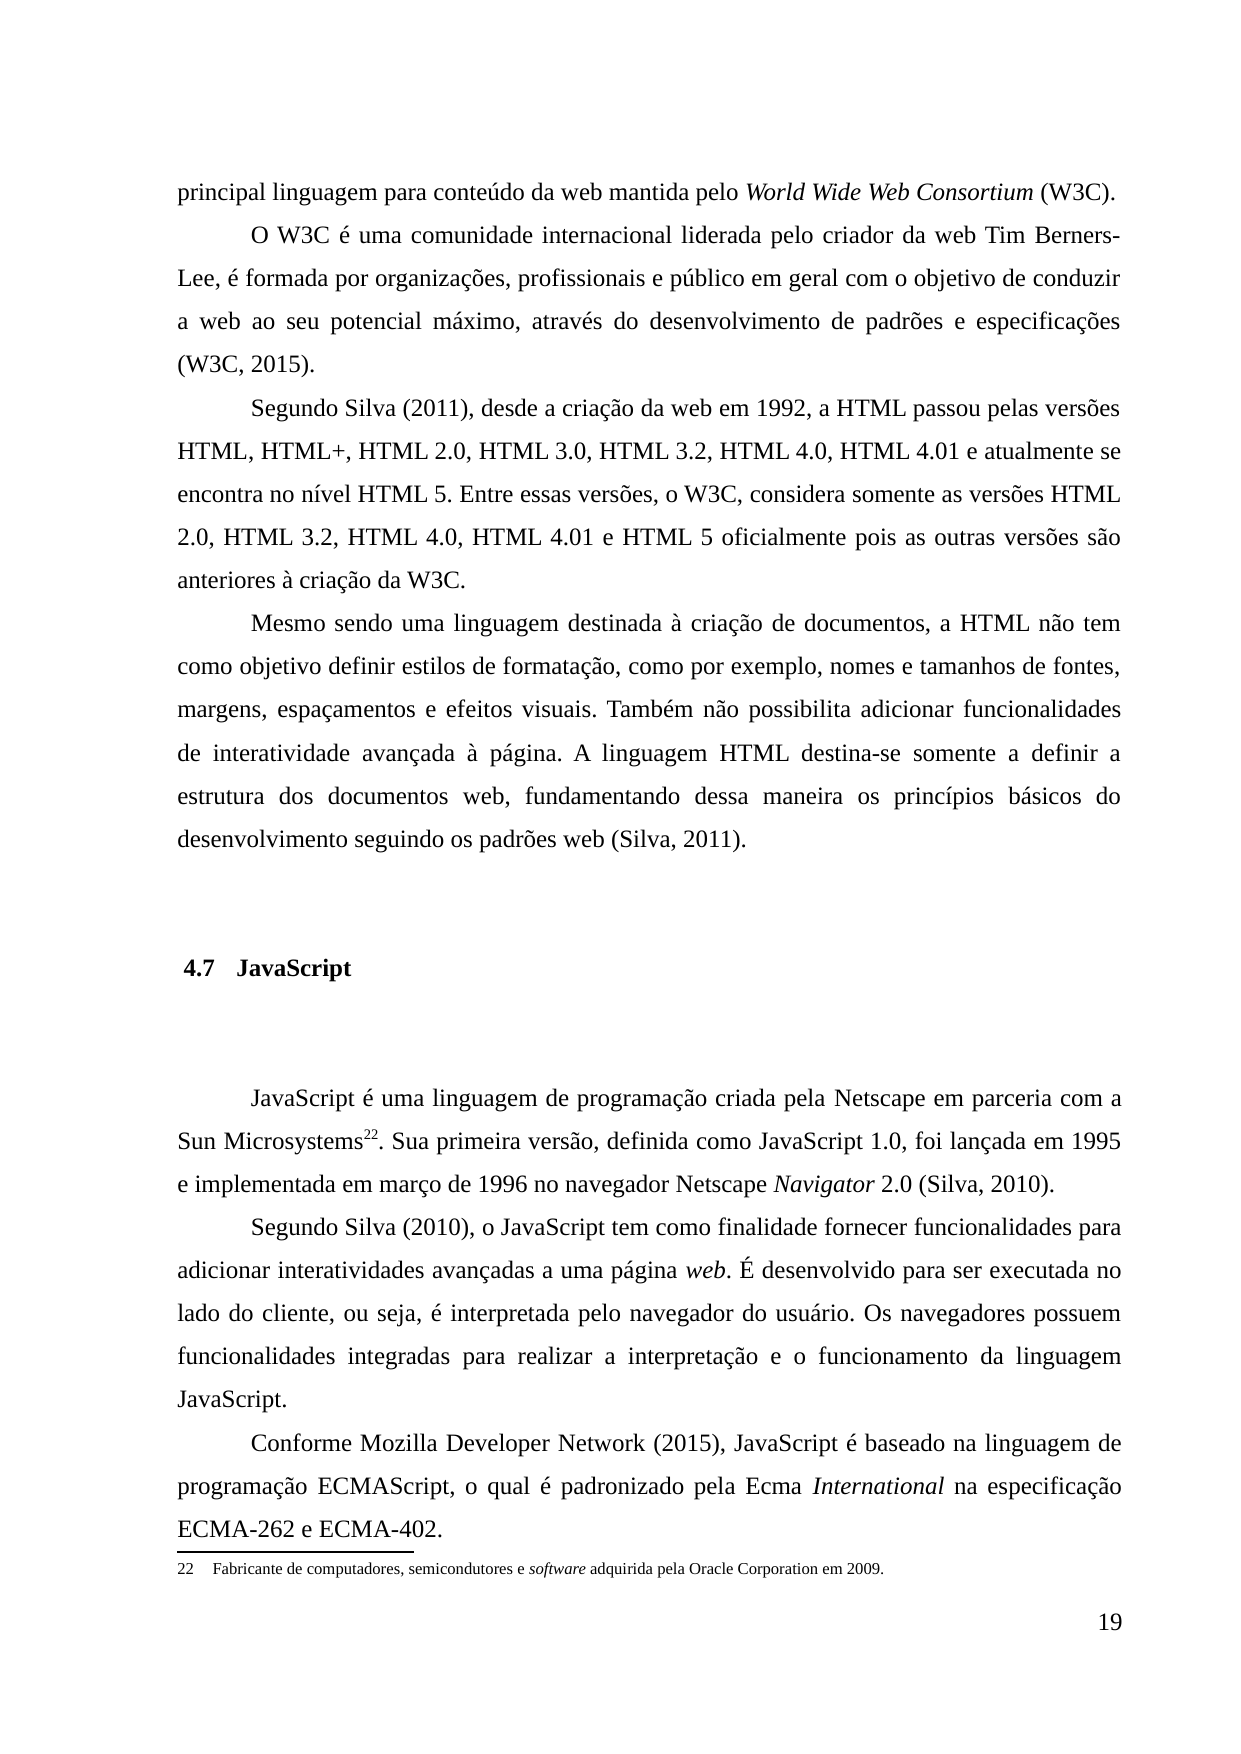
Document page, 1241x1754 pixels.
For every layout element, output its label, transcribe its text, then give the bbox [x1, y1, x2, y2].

subtitle JavaScript [177, 953, 1122, 982]
text JavaScript é uma linguagem de programação criada pela Netscape em parceria com a Sun Microsystems. Sua primeira versão, definida como JavaScript 1.0, foi lançada em 1995 e implementada em março de 1996 no navegador Netscape Navigator 2.0 (Silva, 2010). [177, 1083, 1122, 1198]
text Conforme Mozilla Developer Network (2015), JavaScript é baseado na linguagem de programação ECMAScript, o qual é padronizado pela Ecma International na especificação ECMA-262 e ECMA-402. [177, 1428, 1122, 1543]
text Fabricante de computadores, semicondutores e software adquirida pela Oracle Corporation em 2009. [177, 1558, 1122, 1578]
text Segundo Silva (2011), desde a criação da web em 1992, a HTML passou pelas versões HTML, HTML+, HTML 2.0, HTML 3.0, HTML 3.2, HTML 4.0, HTML 4.01 e atualmente se encontra no nível HTML 5. Entre essas versões, o W3C, considera somente as versões HTML 2.0, HTML 3.2, HTML 4.0, HTML 4.01 e HTML 5 oficialmente pois as outras versões são anteriores à criação da W3C. [177, 393, 1122, 594]
text O W3C é uma comunidade internacional liderada pelo criador da web Tim Berners-Lee, é formada por organizações, profissionais e público em geral com o objetivo de conduzir a web ao seu potencial máximo, através do desenvolvimento de padrões e especificações (W3C, 2015). [177, 220, 1122, 378]
text Mesmo sendo uma linguagem destinada à criação de documentos, a HTML não tem como objetivo definir estilos de formatação, como por exemplo, nomes e tamanhos de fontes, margens, espaçamentos e efeitos visuais. Também não possibilita adicionar funcionalidades de interatividade avançada à página. A linguagem HTML destina-se somente a definir a estrutura dos documentos web, fundamentando dessa maneira os princípios básicos do desenvolvimento seguindo os padrões web (Silva, 2011). [177, 608, 1122, 853]
text Segundo Silva (2010), o JavaScript tem como finalidade fornecer funcionalidades para adicionar interatividades avançadas a uma página web. É desenvolvido para ser executada no lado do cliente, ou seja, é interpretada pelo navegador do usuário. Os navegadores possuem funcionalidades integradas para realizar a interpretação e o funcionamento da linguagem JavaScript. [177, 1212, 1122, 1413]
text principal linguagem para conteúdo da web mantida pelo World Wide Web Consortium (W3C). [177, 177, 1122, 206]
